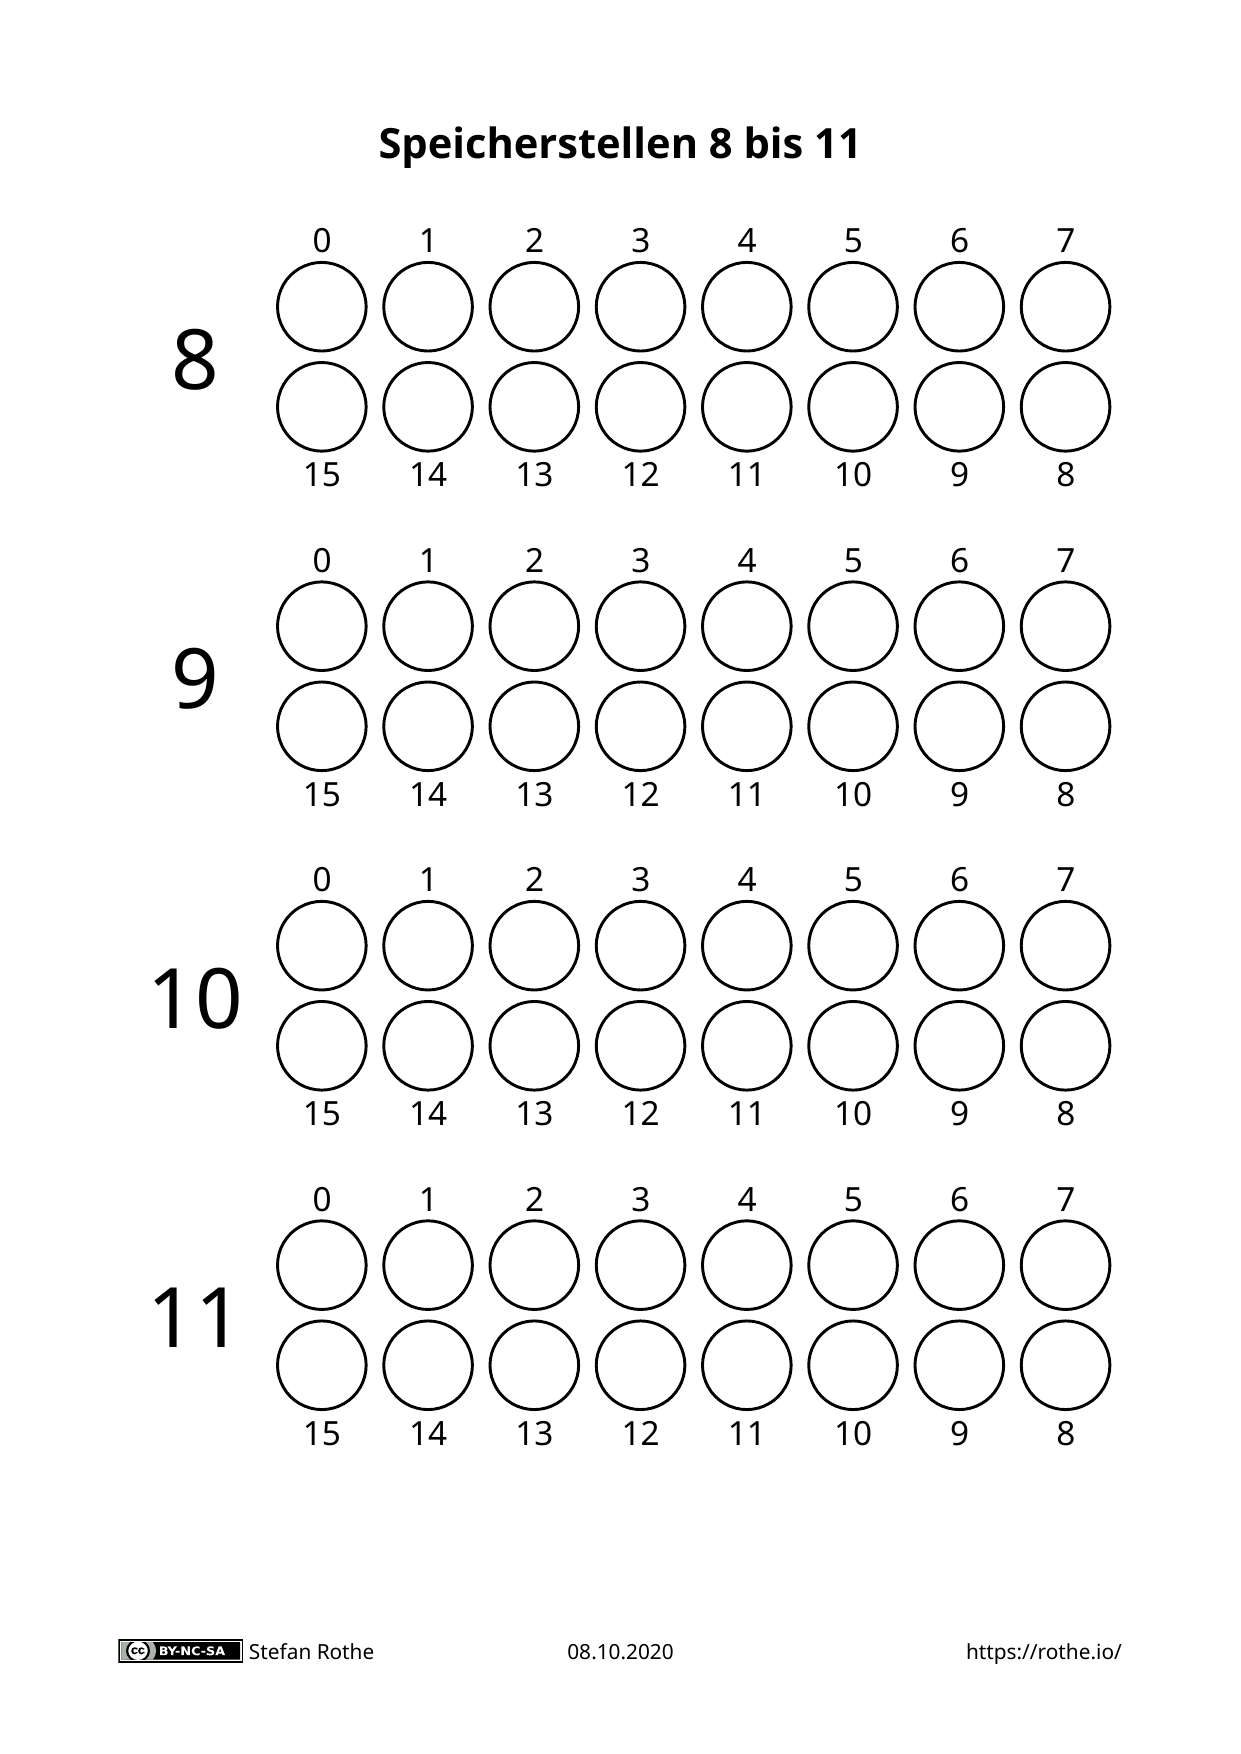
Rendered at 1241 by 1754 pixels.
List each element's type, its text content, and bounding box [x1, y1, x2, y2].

table_header 5 [800, 531, 906, 676]
table_header 1 [375, 531, 481, 676]
table_header 7 [1013, 1170, 1119, 1315]
table_header 3 [588, 211, 694, 357]
table_cell 14 [375, 676, 481, 822]
table_header 6 [906, 1170, 1012, 1315]
table_header 0 [269, 850, 375, 996]
table_header 3 [588, 531, 694, 676]
table_header 2 [481, 850, 587, 996]
table_cell 15 [269, 357, 375, 502]
table_header 0 [269, 531, 375, 676]
table_header 0 [269, 211, 375, 357]
table_cell 14 [375, 996, 481, 1141]
table_cell 13 [481, 1315, 587, 1461]
table_cell 11 [694, 357, 800, 502]
table_header 7 [1013, 850, 1119, 996]
table_cell 15 [269, 996, 375, 1141]
table_cell 14 [375, 1315, 481, 1461]
table_header 2 [481, 1170, 587, 1315]
table_header 1 [375, 1170, 481, 1315]
table_header 3 [588, 1170, 694, 1315]
table_header 7 [1013, 531, 1119, 676]
table_cell 10 [800, 676, 906, 822]
table_cell 9 [906, 1315, 1012, 1461]
table_cell 8 [1013, 357, 1119, 502]
table_header 7 [1013, 211, 1119, 357]
table_cell 11 [694, 996, 800, 1141]
table_header 0 [269, 1170, 375, 1315]
table_header 4 [694, 531, 800, 676]
table_cell 13 [481, 357, 587, 502]
table_header 5 [800, 211, 906, 357]
table_cell 15 [269, 1315, 375, 1461]
table_header 6 [906, 531, 1012, 676]
table_header 9 [121, 531, 269, 822]
table_cell 13 [481, 676, 587, 822]
table_cell 12 [588, 357, 694, 502]
table_header 8 [121, 211, 269, 502]
table_cell 11 [694, 1315, 800, 1461]
table_cell 9 [906, 357, 1012, 502]
table_cell 10 [800, 996, 906, 1141]
table_cell 10 [800, 357, 906, 502]
table_header 6 [906, 211, 1012, 357]
table_header 2 [481, 531, 587, 676]
table_header 3 [588, 850, 694, 996]
table_cell 11 [694, 676, 800, 822]
table_cell 9 [906, 676, 1012, 822]
table_cell 14 [375, 357, 481, 502]
table_cell 12 [588, 996, 694, 1141]
table_header 11 [121, 1170, 269, 1461]
title Speicherstellen 8 bis 11 [118, 113, 1122, 170]
table_header 2 [481, 211, 587, 357]
table_header 5 [800, 850, 906, 996]
table_header 1 [375, 850, 481, 996]
table_cell 13 [481, 996, 587, 1141]
table_cell 8 [1013, 1315, 1119, 1461]
table_cell 12 [588, 676, 694, 822]
table_header 4 [694, 850, 800, 996]
table_header 6 [906, 850, 1012, 996]
table_cell 15 [269, 676, 375, 822]
table_cell 10 [800, 1315, 906, 1461]
table_header 10 [121, 850, 269, 1141]
table_cell 8 [1013, 996, 1119, 1141]
table_cell 8 [1013, 676, 1119, 822]
table_header 4 [694, 1170, 800, 1315]
table_cell 9 [906, 996, 1012, 1141]
table_header 1 [375, 211, 481, 357]
table_cell 12 [588, 1315, 694, 1461]
table_header 5 [800, 1170, 906, 1315]
table_header 4 [694, 211, 800, 357]
